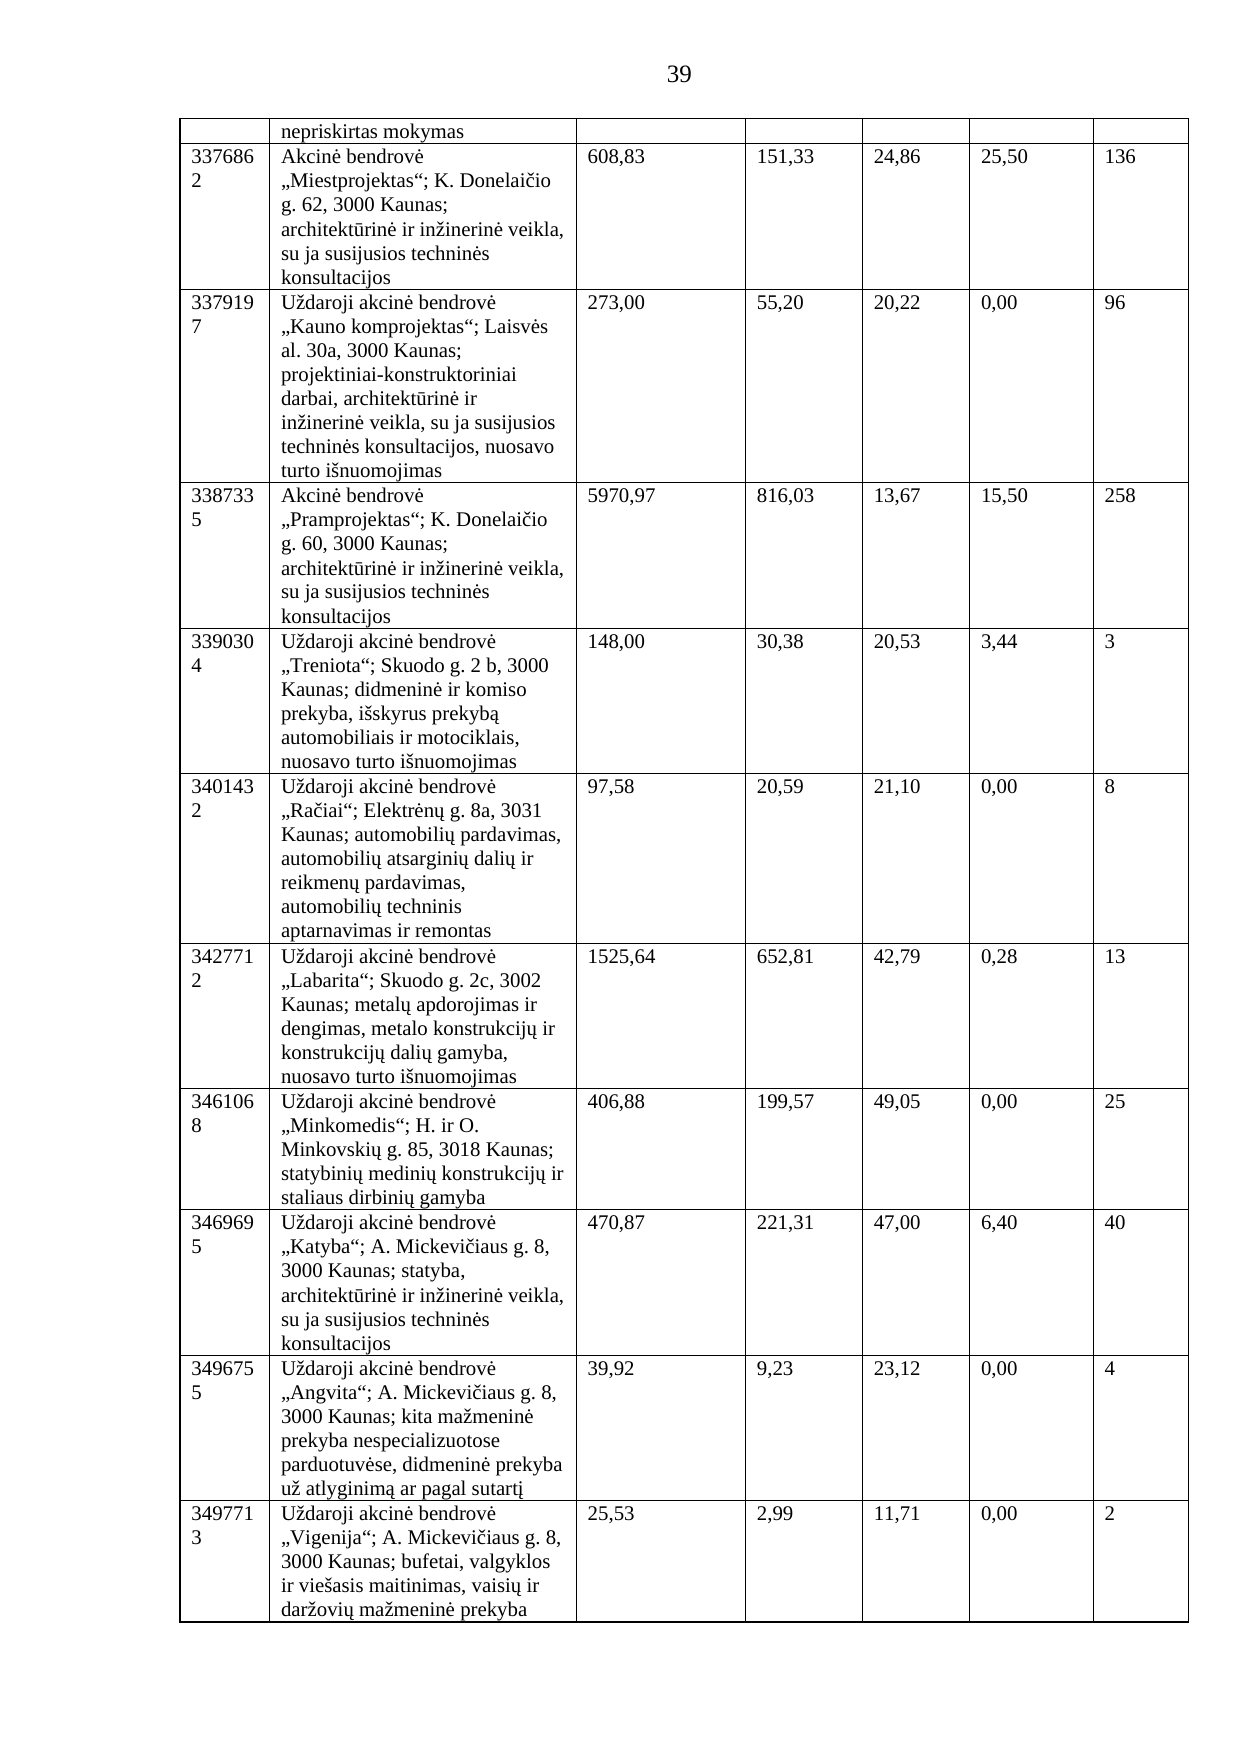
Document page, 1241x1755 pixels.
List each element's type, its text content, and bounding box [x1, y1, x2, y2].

table_cell 20,22 [863, 290, 969, 482]
table_cell 11,71 [863, 1501, 969, 1621]
table_cell 39,92 [577, 1356, 745, 1500]
table_cell [970, 119, 1093, 143]
table_cell [1189, 628, 1198, 773]
table_cell 13 [1094, 944, 1188, 1088]
table_cell 3469695 [181, 1210, 269, 1355]
table_cell 3401432 [181, 774, 269, 942]
table_cell 136 [1094, 144, 1188, 289]
table_cell 3497713 [181, 1501, 269, 1621]
table_cell 3379197 [181, 290, 269, 482]
table_cell 42,79 [863, 944, 969, 1088]
table_cell 3496755 [181, 1356, 269, 1500]
table_cell 20,59 [746, 774, 862, 942]
table_cell nepriskirtas mokymas [270, 119, 576, 143]
table_cell 8 [1094, 774, 1188, 942]
table_cell Uždaroji akcinė bendrovė „Vigenija“; A. Mickevičiaus g. 8, 3000 Kaunas; bufetai, valgyklos ir viešasis maitinimas, vaisių ir daržovių mažmeninė prekyba [270, 1501, 576, 1621]
table_cell [746, 119, 862, 143]
table_cell [1189, 773, 1198, 942]
table_cell 55,20 [746, 290, 862, 482]
table_cell 0,00 [970, 1501, 1093, 1621]
table_cell [1094, 119, 1188, 143]
table_cell 13,67 [863, 483, 969, 628]
table_cell 1525,64 [577, 944, 745, 1088]
table_cell 3,44 [970, 629, 1093, 773]
table_cell 3 [1094, 629, 1188, 773]
table_cell [863, 119, 969, 143]
table_cell Akcinė bendrovė „Miestprojektas“; K. Donelaičio g. 62, 3000 Kaunas; architektūrinė ir inžinerinė veikla, su ja susijusios techninės konsultacijos [270, 144, 576, 289]
table_cell 0,00 [970, 1356, 1093, 1500]
table_cell 151,33 [746, 144, 862, 289]
table_cell [1189, 482, 1198, 628]
table_cell [1189, 118, 1198, 143]
table_cell 4 [1094, 1356, 1188, 1500]
table_cell 47,00 [863, 1210, 969, 1355]
table_cell [1189, 1500, 1198, 1621]
table_cell Uždaroji akcinė bendrovė „Minkomedis“; H. ir O. Minkovskių g. 85, 3018 Kaunas; statybinių medinių konstrukcijų ir staliaus dirbinių gamyba [270, 1089, 576, 1209]
table_cell 49,05 [863, 1089, 969, 1209]
table_cell 15,50 [970, 483, 1093, 628]
table_cell [1189, 1209, 1198, 1355]
table_cell 3390304 [181, 629, 269, 773]
table_cell 2 [1094, 1501, 1188, 1621]
table_cell Uždaroji akcinė bendrovė „Labarita“; Skuodo g. 2c, 3002 Kaunas; metalų apdorojimas ir dengimas, metalo konstrukcijų ir konstrukcijų dalių gamyba, nuosavo turto išnuomojimas [270, 944, 576, 1088]
table_cell [1189, 1355, 1198, 1500]
table_cell 2,99 [746, 1501, 862, 1621]
table_cell 0,00 [970, 774, 1093, 942]
table_cell 608,83 [577, 144, 745, 289]
table_cell 24,86 [863, 144, 969, 289]
table_cell 0,00 [970, 1089, 1093, 1209]
table_cell 97,58 [577, 774, 745, 942]
table_cell 816,03 [746, 483, 862, 628]
table_cell 3427712 [181, 944, 269, 1088]
table_cell 221,31 [746, 1210, 862, 1355]
table_cell [1189, 289, 1198, 482]
table_cell 258 [1094, 483, 1188, 628]
table_cell 20,53 [863, 629, 969, 773]
table_cell Uždaroji akcinė bendrovė „Kauno komprojektas“; Laisvės al. 30a, 3000 Kaunas; projektiniai-konstruktoriniai darbai, architektūrinė ir inžinerinė veikla, su ja susijusios techninės konsultacijos, nuosavo turto išnuomojimas [270, 290, 576, 482]
table_cell Uždaroji akcinė bendrovė „Račiai“; Elektrėnų g. 8a, 3031 Kaunas; automobilių pardavimas, automobilių atsarginių dalių ir reikmenų pardavimas, automobilių techninis aptarnavimas ir remontas [270, 774, 576, 942]
table_cell Uždaroji akcinė bendrovė „Treniota“; Skuodo g. 2 b, 3000 Kaunas; didmeninė ir komiso prekyba, išskyrus prekybą automobiliais ir motociklais, nuosavo turto išnuomojimas [270, 629, 576, 773]
table_cell 25,50 [970, 144, 1093, 289]
table_cell 30,38 [746, 629, 862, 773]
table_cell 470,87 [577, 1210, 745, 1355]
table_cell 0,28 [970, 944, 1093, 1088]
table_cell 406,88 [577, 1089, 745, 1209]
table_cell [577, 119, 745, 143]
table_cell [1189, 943, 1198, 1088]
table_cell 652,81 [746, 944, 862, 1088]
table_cell [1189, 1088, 1198, 1209]
table_cell Akcinė bendrovė „Pramprojektas“; K. Donelaičio g. 60, 3000 Kaunas; architektūrinė ir inžinerinė veikla, su ja susijusios techninės konsultacijos [270, 483, 576, 628]
table_cell 9,23 [746, 1356, 862, 1500]
table_cell 6,40 [970, 1210, 1093, 1355]
table_cell 23,12 [863, 1356, 969, 1500]
table_cell [1189, 143, 1198, 289]
table_cell 3376862 [181, 144, 269, 289]
table_cell [181, 119, 269, 143]
table_cell 25,53 [577, 1501, 745, 1621]
table_cell 21,10 [863, 774, 969, 942]
table_cell Uždaroji akcinė bendrovė „Katyba“; A. Mickevičiaus g. 8, 3000 Kaunas; statyba, architektūrinė ir inžinerinė veikla, su ja susijusios techninės konsultacijos [270, 1210, 576, 1355]
table_cell 273,00 [577, 290, 745, 482]
table_cell 5970,97 [577, 483, 745, 628]
table_cell 25 [1094, 1089, 1188, 1209]
table_cell 96 [1094, 290, 1188, 482]
table_cell 3387335 [181, 483, 269, 628]
table_cell 3461068 [181, 1089, 269, 1209]
table_cell 148,00 [577, 629, 745, 773]
table_cell 40 [1094, 1210, 1188, 1355]
table_cell Uždaroji akcinė bendrovė „Angvita“; A. Mickevičiaus g. 8, 3000 Kaunas; kita mažmeninė prekyba nespecializuotose parduotuvėse, didmeninė prekyba už atlyginimą ar pagal sutartį [270, 1356, 576, 1500]
table_cell 199,57 [746, 1089, 862, 1209]
table_cell 0,00 [970, 290, 1093, 482]
